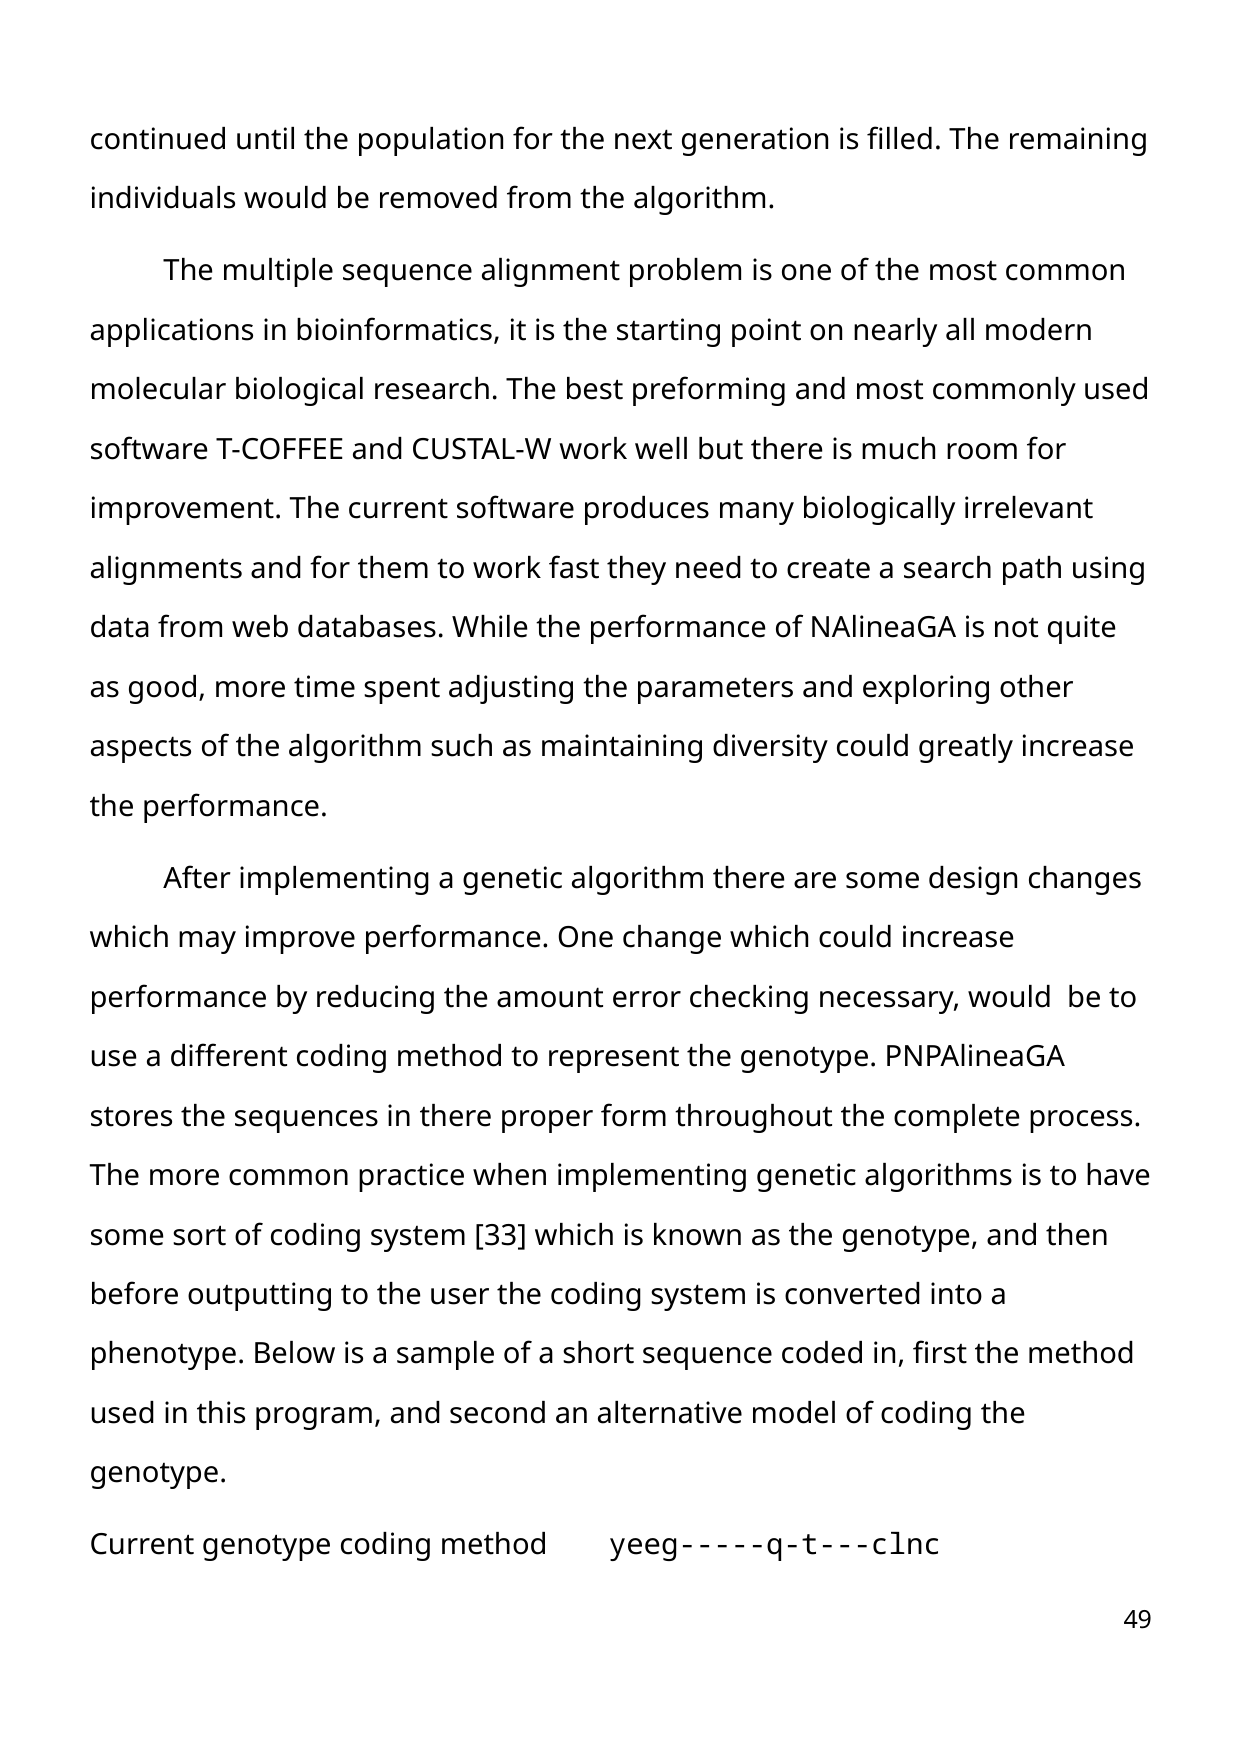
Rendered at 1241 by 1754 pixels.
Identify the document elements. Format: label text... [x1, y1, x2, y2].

text Current genotype coding method yeeg-----q-t---clnc [89, 1524, 1152, 1563]
text After implementing a genetic algorithm there are some design changes which may improve performance. One change which could increase performance by reducing the amount error checking necessary, would be to use a different coding method to represent the genotype. PNPAlineaGA stores the sequences in there proper form throughout the complete process. The more common practice when implementing genetic algorithms is to have some sort of coding system [33] which is known as the genotype, and then before outputting to the user the coding system is converted into a phenotype. Below is a sample of a short sequence coded in, first the method used in this program, and second an alternative model of coding the genotype. [89, 857, 1152, 1491]
text The multiple sequence alignment problem is one of the most common applications in bioinformatics, it is the starting point on nearly all modern molecular biological research. The best preforming and most commonly used software T-COFFEE and CUSTAL-W work well but there is much room for improvement. The current software produces many biologically irrelevant alignments and for them to work fast they need to create a search path using data from web databases. While the performance of NAlineaGA is not quite as good, more time spent adjusting the parameters and exploring other aspects of the algorithm such as maintaining diversity could greatly increase the performance. [89, 249, 1152, 824]
text continued until the population for the next generation is filled. The remaining individuals would be removed from the algorithm. [89, 118, 1152, 217]
